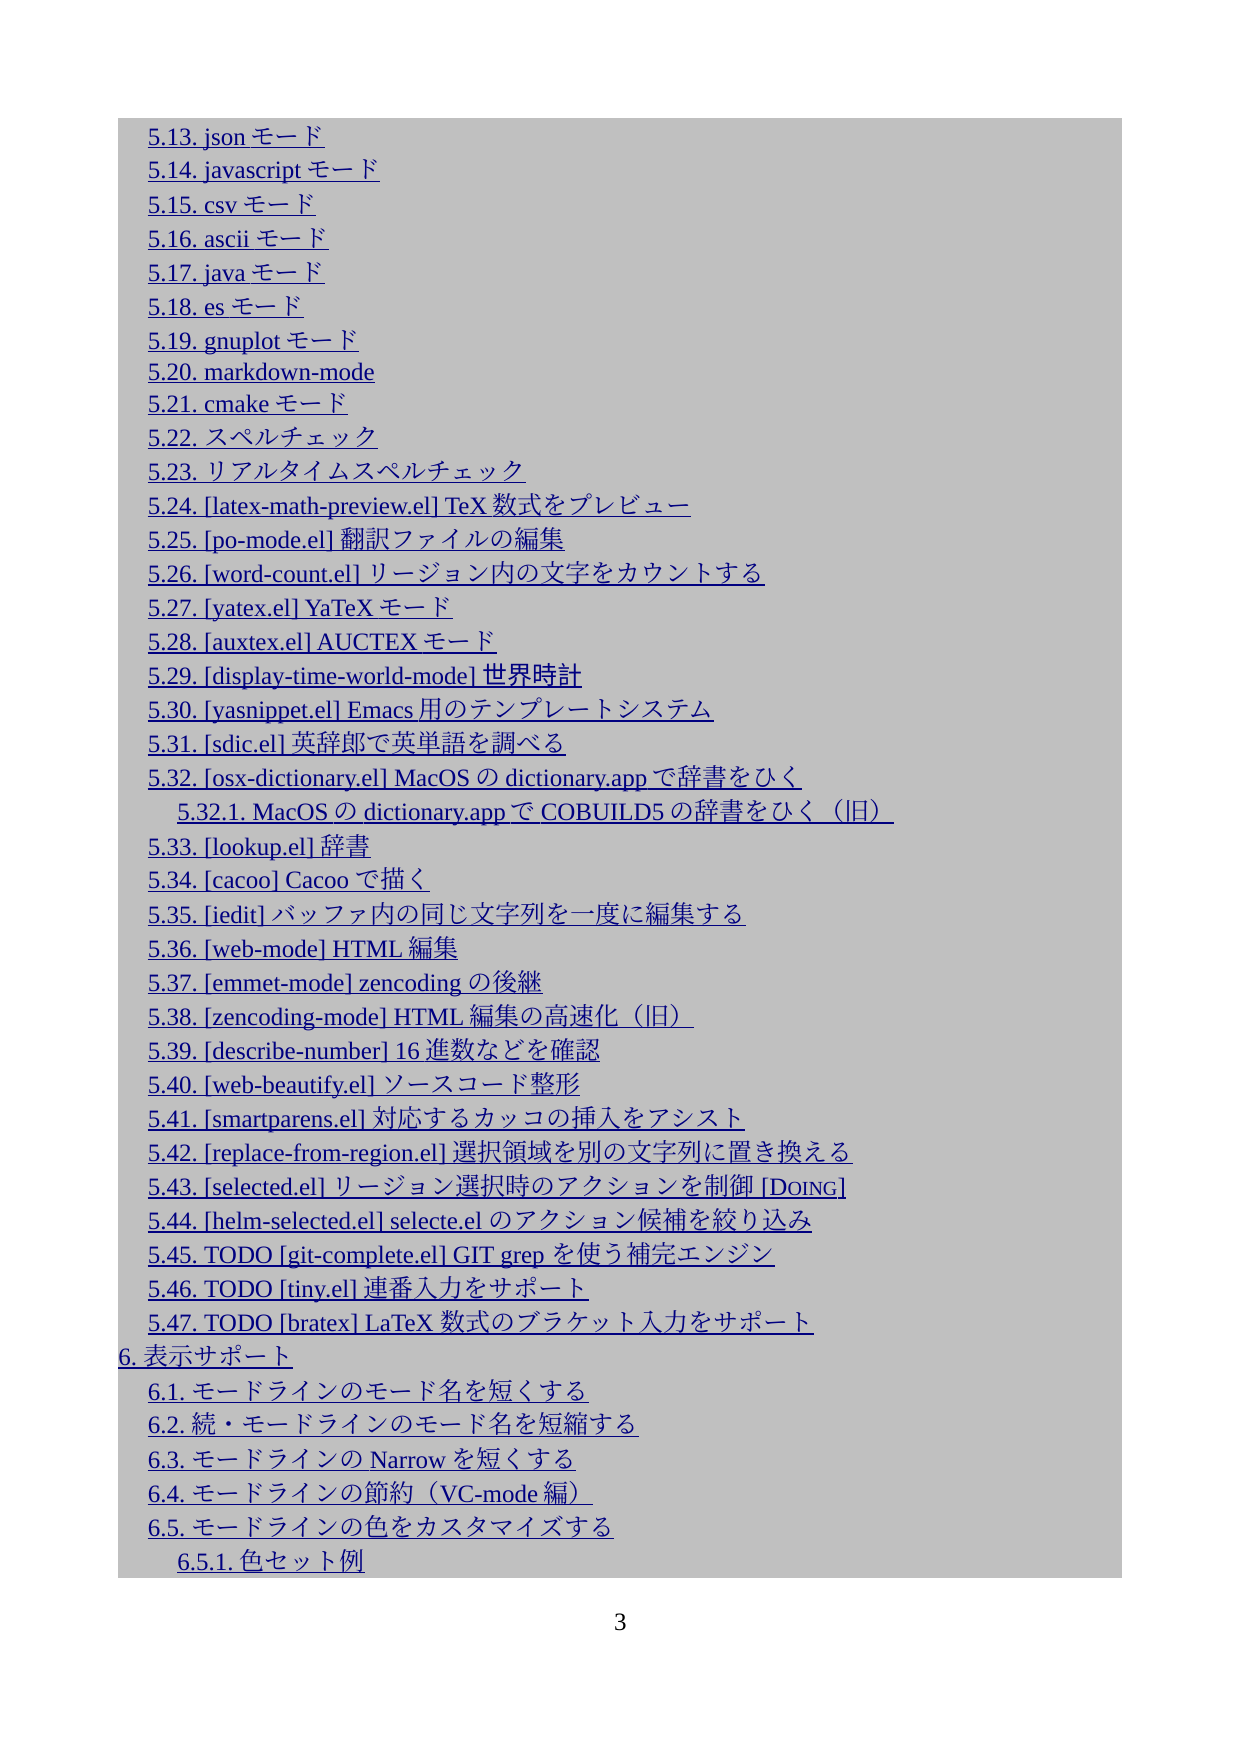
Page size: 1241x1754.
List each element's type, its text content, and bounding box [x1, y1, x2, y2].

text 5.19. gnuplotモード [148, 322, 1122, 357]
text 5.42. [replace-from-region.el] 選択領域を別の文字列に置き換える [148, 1135, 1122, 1169]
text 5.39. [describe-number] 16進数などを確認 [148, 1032, 1122, 1067]
text 5.33. [lookup.el] 辞書 [148, 828, 1122, 862]
text 5.34. [cacoo] Cacoo で描く [148, 862, 1122, 896]
text 5.46. TODO [tiny.el] 連番入力をサポート [148, 1271, 1122, 1305]
text 5.35. [iedit] バッファ内の同じ文字列を一度に編集する [148, 896, 1122, 930]
text 5.31. [sdic.el] 英辞郎で英単語を調べる [148, 726, 1122, 760]
text 5.44. [helm-selected.el] selecte.el のアクション候補を絞り込み [148, 1203, 1122, 1237]
text 5.32.1. MacOSのdictionary.appでCOBUILD5の辞書をひく（旧） [177, 794, 1122, 828]
text 6.1. モードラインのモード名を短くする [148, 1373, 1122, 1407]
text 5.45. TODO [git-complete.el] GIT grep を使う補完エンジン [148, 1237, 1122, 1271]
text 5.43. [selected.el] リージョン選択時のアクションを制御 [Doing] [148, 1169, 1122, 1203]
text 5.18. esモード [148, 288, 1122, 322]
text 5.41. [smartparens.el] 対応するカッコの挿入をアシスト [148, 1101, 1122, 1135]
text 5.26. [word-count.el] リージョン内の文字をカウントする [148, 556, 1122, 590]
text 5.15. csvモード [148, 186, 1122, 220]
text 5.16. asciiモード [148, 220, 1122, 254]
text 5.38. [zencoding-mode] HTML編集の高速化（旧） [148, 998, 1122, 1032]
text 5.28. [auxtex.el] AUCTEXモード [148, 624, 1122, 658]
text 5.22. スペルチェック [148, 419, 1122, 453]
text 5.13. jsonモード [148, 118, 1122, 152]
text 6.3. モードラインのNarrowを短くする [148, 1441, 1122, 1475]
text 5.47. TODO [bratex] LaTeX 数式のブラケット入力をサポート [148, 1305, 1122, 1339]
text 5.23. リアルタイムスペルチェック [148, 453, 1122, 487]
text 5.36. [web-mode] HTML編集 [148, 930, 1122, 964]
text 6.2. 続・モードラインのモード名を短縮する [148, 1407, 1122, 1441]
text 5.20. markdown-mode [148, 357, 1122, 385]
text 5.21. cmakeモード [148, 385, 1122, 419]
text 5.30. [yasnippet.el] Emacs用のテンプレートシステム [148, 692, 1122, 726]
text 5.27. [yatex.el] YaTeXモード [148, 590, 1122, 624]
text 6.5.1. 色セット例 [177, 1543, 1122, 1577]
text 5.25. [po-mode.el] 翻訳ファイルの編集 [148, 522, 1122, 556]
text 5.29. [display-time-world-mode] 世界時計 [148, 658, 1122, 692]
text 5.37. [emmet-mode] zencoding の後継 [148, 964, 1122, 998]
text 5.17. javaモード [148, 254, 1122, 288]
text 5.40. [web-beautify.el] ソースコード整形 [148, 1067, 1122, 1101]
text 6.5. モードラインの色をカスタマイズする [148, 1509, 1122, 1543]
text 5.14. javascriptモード [148, 152, 1122, 186]
text 6. 表示サポート [118, 1339, 1122, 1373]
text 6.4. モードラインの節約（VC-mode編） [148, 1475, 1122, 1509]
text 5.32. [osx-dictionary.el] MacOSのdictionary.appで辞書をひく [148, 760, 1122, 794]
text 5.24. [latex-math-preview.el] TeX数式をプレビュー [148, 487, 1122, 522]
